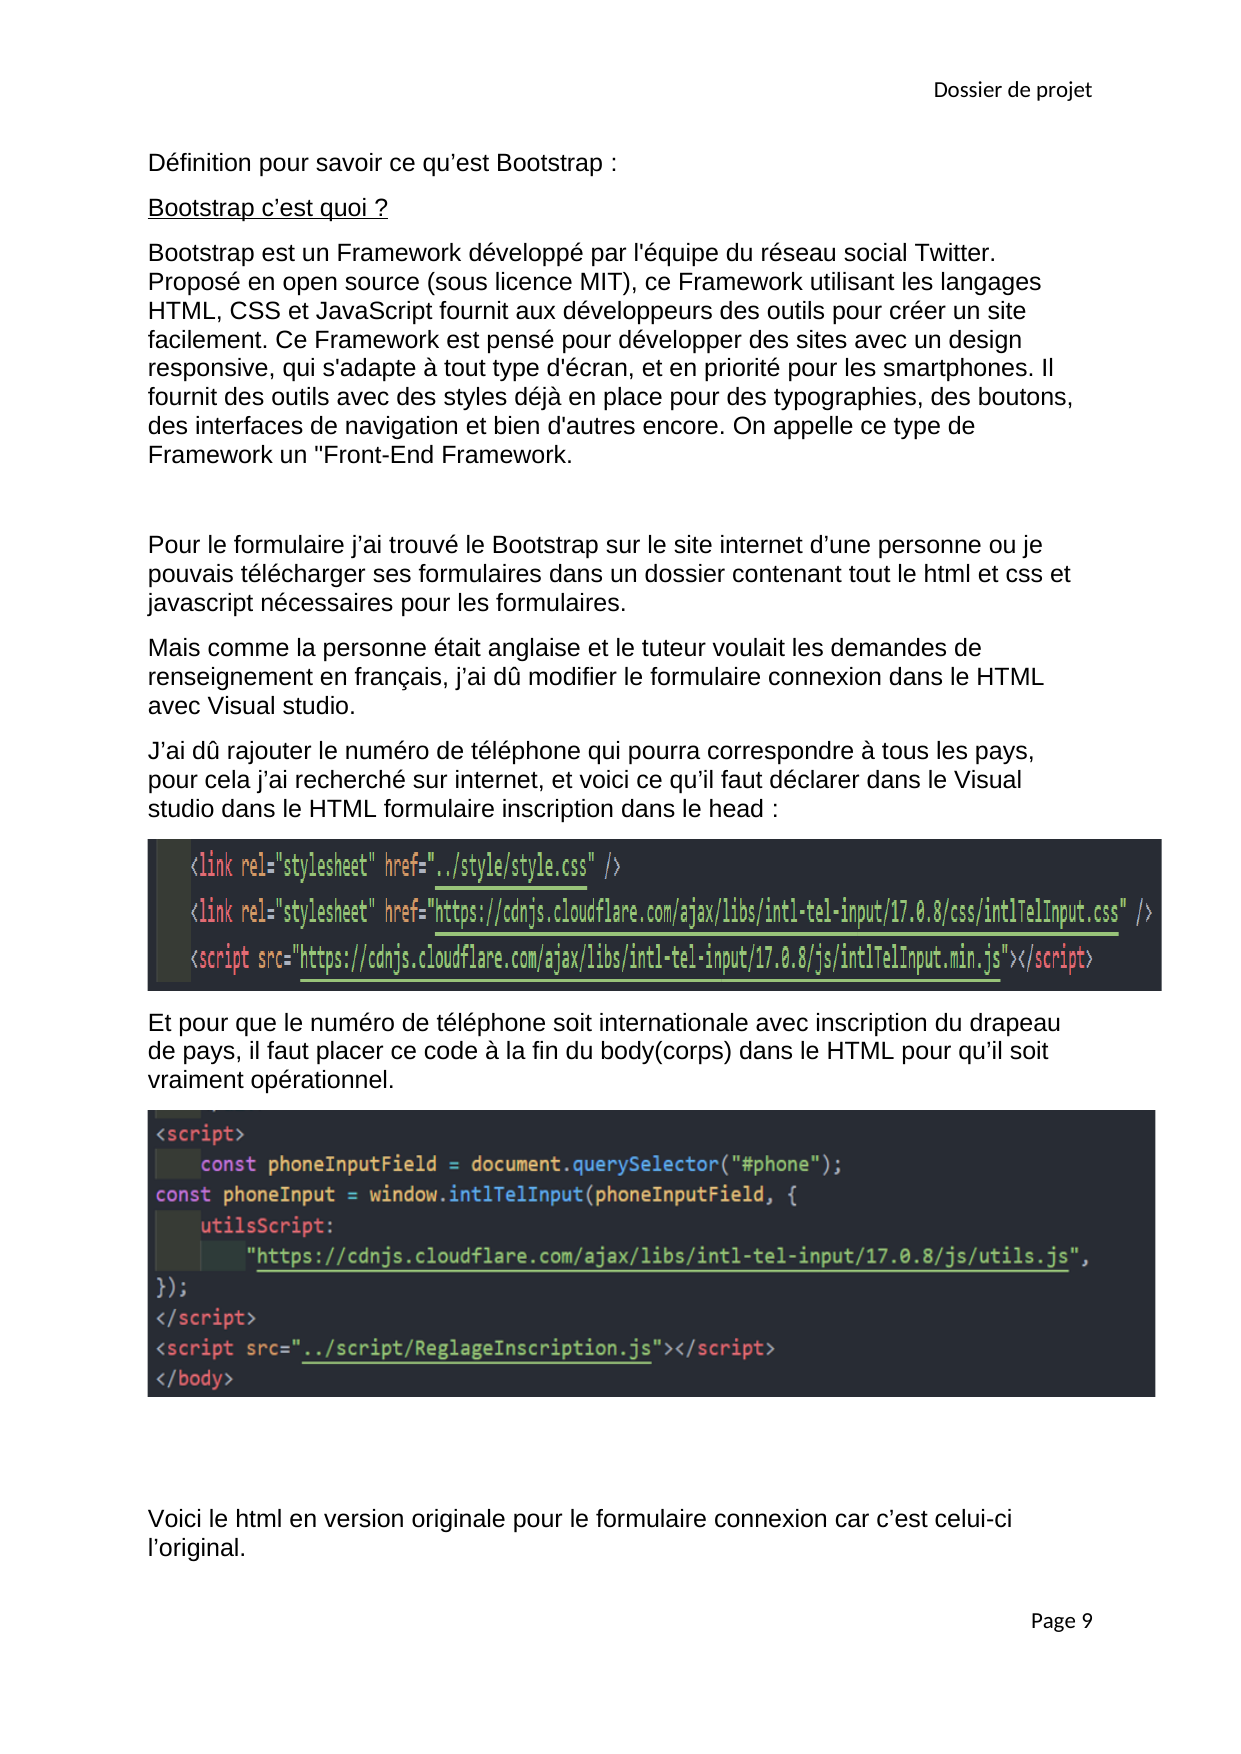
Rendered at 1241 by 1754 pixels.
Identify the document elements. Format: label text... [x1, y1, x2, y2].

text Définition pour savoir ce qu’est Bootstrap : [148, 148, 1093, 176]
text Pour le formulaire j’ai trouvé le Bootstrap sur le site internet d’une personne ou je pouvais télécharger ses formulaires dans un dossier contenant tout le html et css et javascript nécessaires pour les formulaires. [148, 531, 1093, 617]
text Mais comme la personne était anglaise et le tuteur voulait les demandes de renseignement en français, j’ai dû modifier le formulaire connexion dans le HTML avec Visual studio. [148, 633, 1093, 720]
text Bootstrap est un Framework développé par l'équipe du réseau social Twitter. Proposé en open source (sous licence MIT), ce Framework utilisant les langages HTML, CSS et JavaScript fournit aux développeurs des outils pour créer un site facilement. Ce Framework est pensé pour développer des sites avec un design responsive, qui s'adapte à tout type d'écran, et en priorité pour les smartphones. Il fournit des outils avec des styles déjà en place pour des typographies, des boutons, des interfaces de navigation et bien d'autres encore. On appelle ce type de Framework un "Front-End Framework. [148, 238, 1093, 468]
text Voici le html en version originale pour le formulaire connexion car c’est celui-ci l’original. [148, 1504, 1093, 1561]
text Bootstrap c’est quoi ? [148, 193, 1093, 222]
text Et pour que le numéro de téléphone soit internationale avec inscription du drapeau de pays, il faut placer ce code à la fin du body(corps) dans le HTML pour qu’il soit vraiment opérationnel. [148, 1007, 1093, 1094]
text J’ai dû rajouter le numéro de téléphone qui pourra correspondre à tous les pays, pour cela j’ai recherché sur internet, et voici ce qu’il faut déclarer dans le Visual studio dans le HTML formulaire inscription dans le head : [148, 736, 1093, 823]
